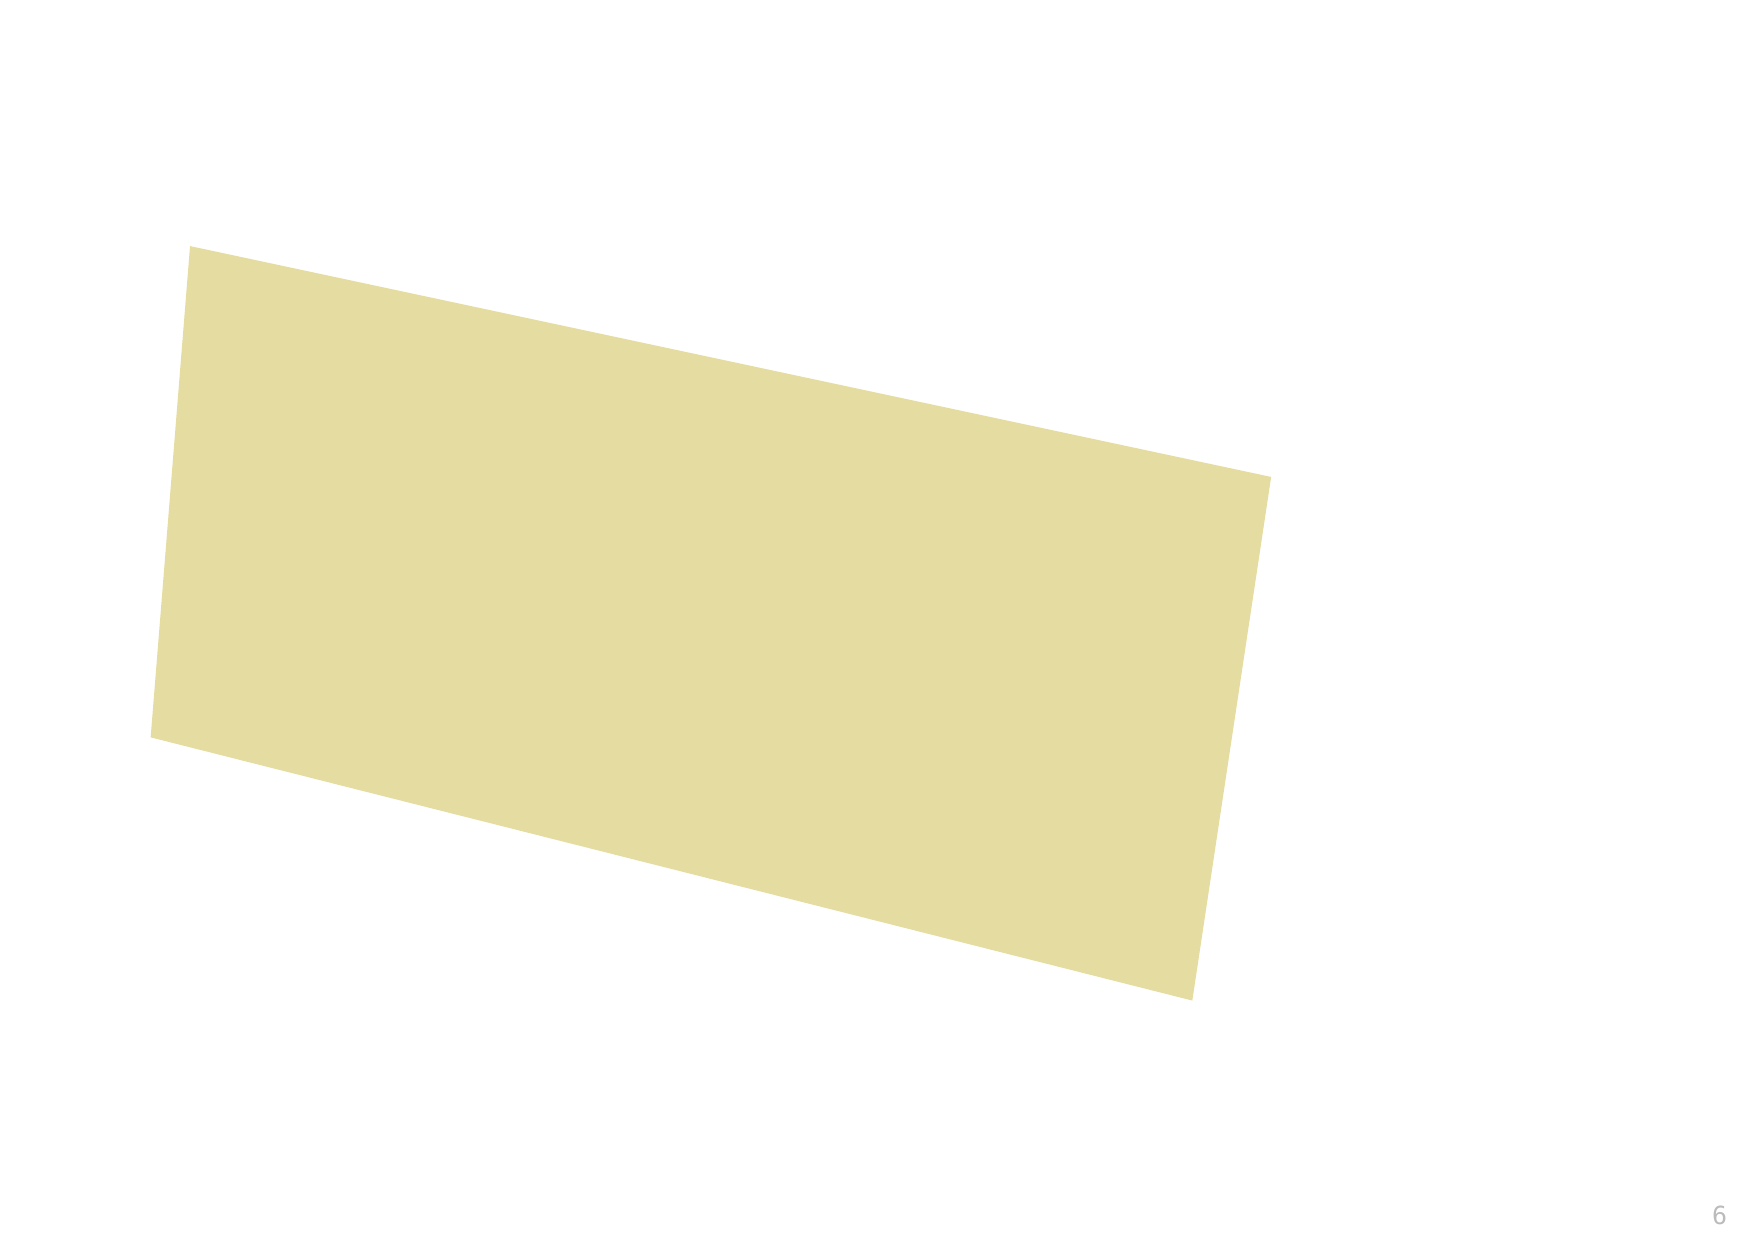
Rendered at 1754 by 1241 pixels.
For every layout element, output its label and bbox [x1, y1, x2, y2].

text_box [150, 246, 1272, 1001]
